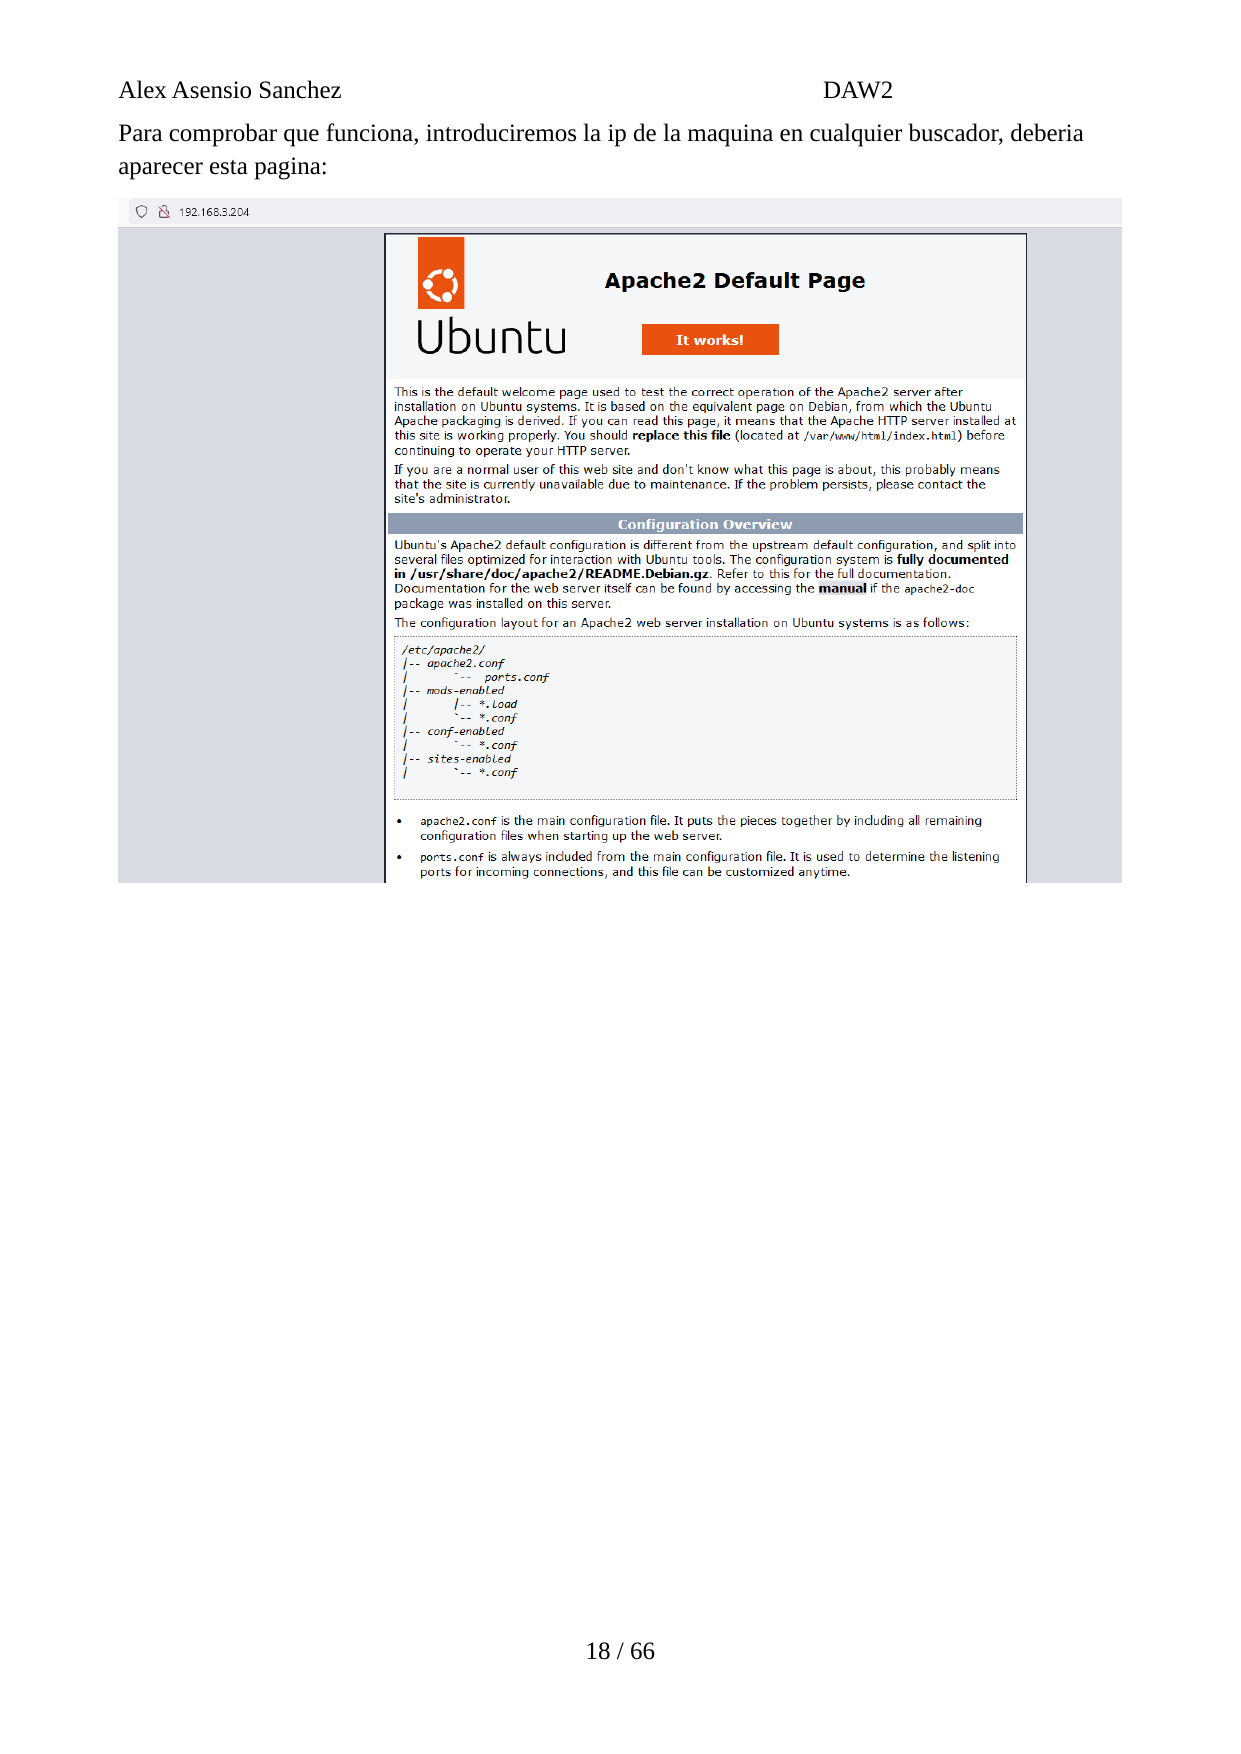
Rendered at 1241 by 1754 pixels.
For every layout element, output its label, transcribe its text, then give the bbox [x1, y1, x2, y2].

text Para comprobar que funciona, introduciremos la ip de la maquina en cualquier buscador, deberia aparecer esta pagina: [118, 118, 1122, 180]
